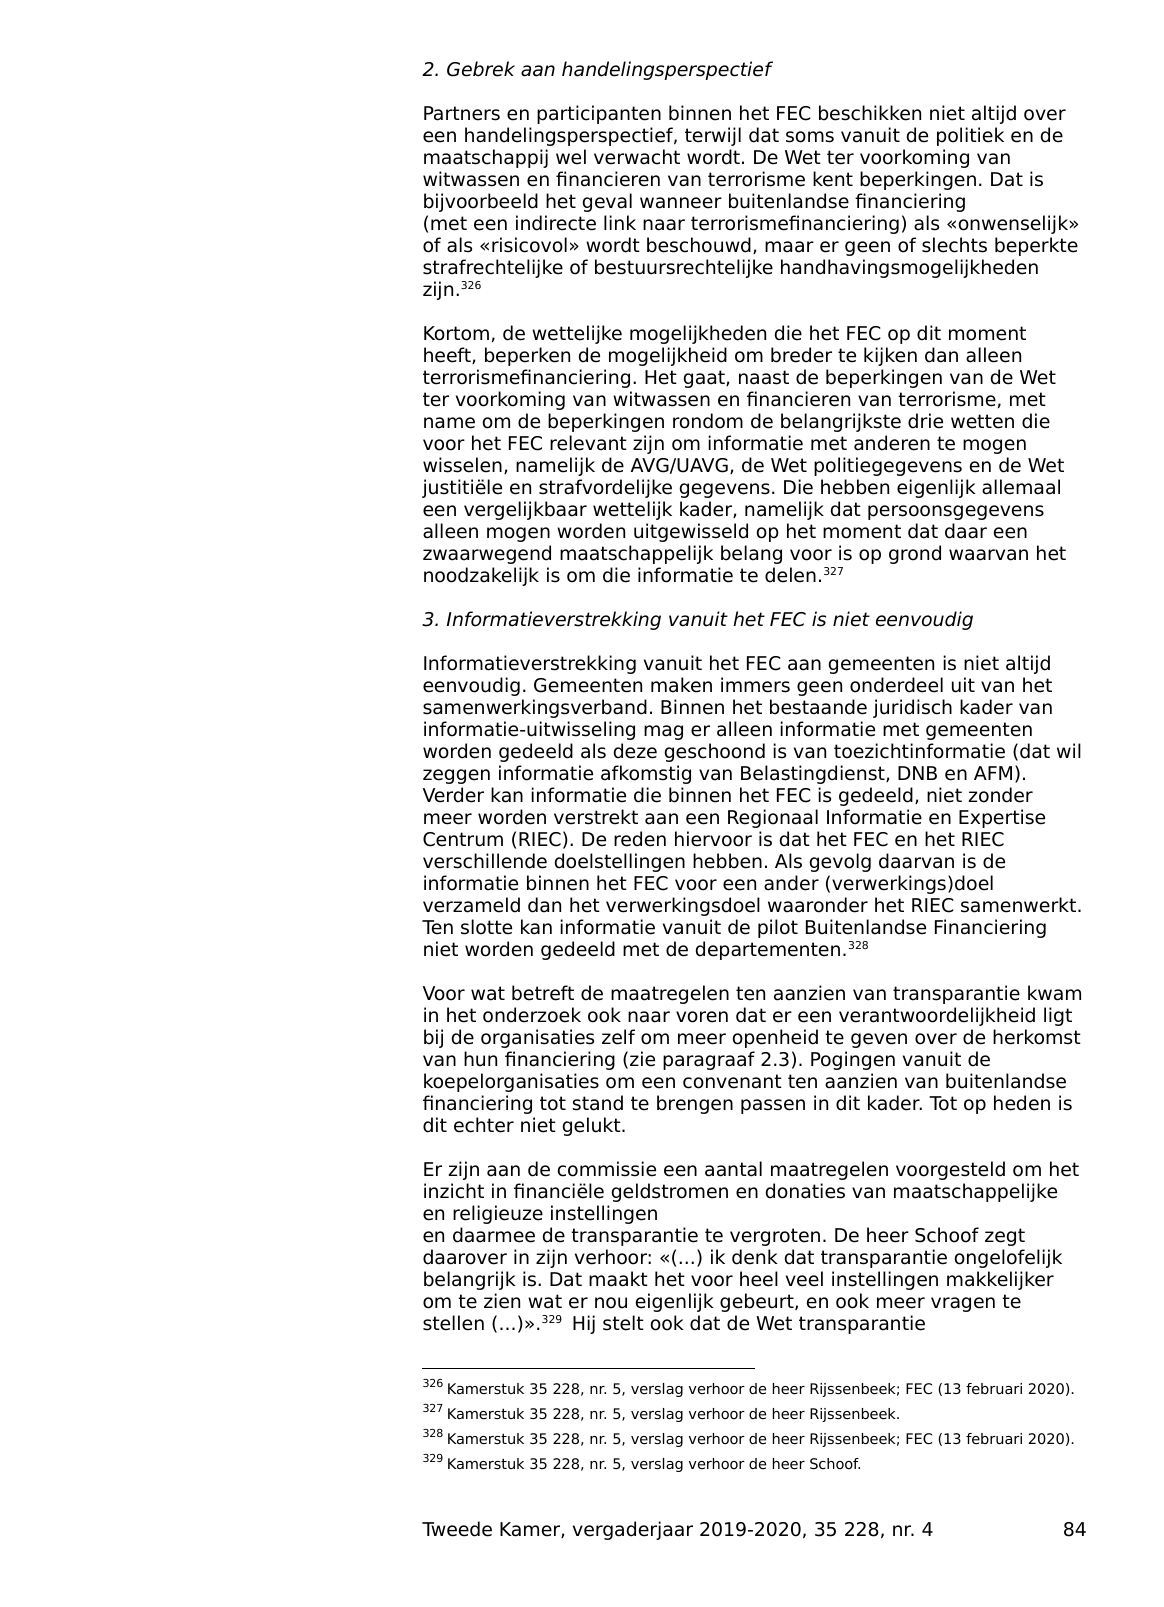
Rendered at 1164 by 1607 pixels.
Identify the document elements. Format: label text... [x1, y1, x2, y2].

text Er zijn aan de commissie een aantal maatregelen voorgesteld om het inzicht in financiële geldstromen en donaties van maatschappelijke en religieuze instellingen [422, 1159, 1087, 1225]
text Kamerstuk 35 228, nr. 5, verslag verhoor de heer Rijssenbeek; FEC (13 februari 2020). [422, 1377, 1087, 1399]
subtitle 2. Gebrek aan handelingsperspectief [422, 59, 1087, 81]
text en daarmee de transparantie te vergroten. De heer Schoof zegt daarover in zijn verhoor: «(...) ik denk dat transparantie ongelofelijk belangrijk is. Dat maakt het voor heel veel instellingen makkelijker om te zien wat er nou eigenlijk gebeurt, en ook meer vragen te stellen (...)». Hij stelt ook dat de Wet transparantie [422, 1225, 1087, 1335]
subtitle 3. Informatieverstrekking vanuit het FEC is niet eenvoudig [422, 609, 1087, 631]
text Kamerstuk 35 228, nr. 5, verslag verhoor de heer Rijssenbeek; FEC (13 februari 2020). [422, 1427, 1087, 1449]
text Partners en participanten binnen het FEC beschikken niet altijd over een handelingsperspectief, terwijl dat soms vanuit de politiek en de maatschappij wel verwacht wordt. De Wet ter voorkoming van witwassen en financieren van terrorisme kent beperkingen. Dat is bijvoorbeeld het geval wanneer buitenlandse financiering [422, 103, 1087, 213]
text Kamerstuk 35 228, nr. 5, verslag verhoor de heer Schoof. [422, 1452, 1087, 1474]
text (met een indirecte link naar terrorismefinanciering) als «onwenselijk» of als «risicovol» wordt beschouwd, maar er geen of slechts beperkte strafrechtelijke of bestuursrechtelijke handhavingsmogelijkheden zijn. [422, 213, 1087, 301]
text Informatieverstrekking vanuit het FEC aan gemeenten is niet altijd eenvoudig. Gemeenten maken immers geen onderdeel uit van het samenwerkingsverband. Binnen het bestaande juridisch kader van informatie-uitwisseling mag er alleen informatie met gemeenten worden gedeeld als deze geschoond is van toezichtinformatie (dat wil zeggen informatie afkomstig van Belastingdienst, DNB en AFM). Verder kan informatie die binnen het FEC is gedeeld, niet zonder meer worden verstrekt aan een Regionaal Informatie en Expertise Centrum (RIEC). De reden hiervoor is dat het FEC en het RIEC verschillende doelstellingen hebben. Als gevolg daarvan is de informatie binnen het FEC voor een ander (verwerkings)doel verzameld dan het verwerkingsdoel waaronder het RIEC samenwerkt. Ten slotte kan informatie vanuit de pilot Buitenlandse Financiering niet worden gedeeld met de departementen. [422, 653, 1087, 961]
text Voor wat betreft de maatregelen ten aanzien van transparantie kwam in het onderzoek ook naar voren dat er een verantwoordelijkheid ligt bij de organisaties zelf om meer openheid te geven over de herkomst van hun financiering (zie paragraaf 2.3). Pogingen vanuit de koepelorganisaties om een convenant ten aanzien van buitenlandse financiering tot stand te brengen passen in dit kader. Tot op heden is dit echter niet gelukt. [422, 983, 1087, 1137]
text Kortom, de wettelijke mogelijkheden die het FEC op dit moment heeft, beperken de mogelijkheid om breder te kijken dan alleen terrorismefinanciering. Het gaat, naast de beperkingen van de Wet ter voorkoming van witwassen en financieren van terrorisme, met name om de beperkingen rondom de belangrijkste drie wetten die voor het FEC relevant zijn om informatie met anderen te mogen wisselen, namelijk de AVG/UAVG, de Wet politiegegevens en de Wet justitiële en strafvordelijke gegevens. Die hebben eigenlijk allemaal een vergelijkbaar wettelijk kader, namelijk dat persoonsgegevens alleen mogen worden uitgewisseld op het moment dat daar een zwaarwegend maatschappelijk belang voor is op grond waarvan het noodzakelijk is om die informatie te delen. [422, 323, 1087, 587]
text Kamerstuk 35 228, nr. 5, verslag verhoor de heer Rijssenbeek. [422, 1402, 1087, 1424]
